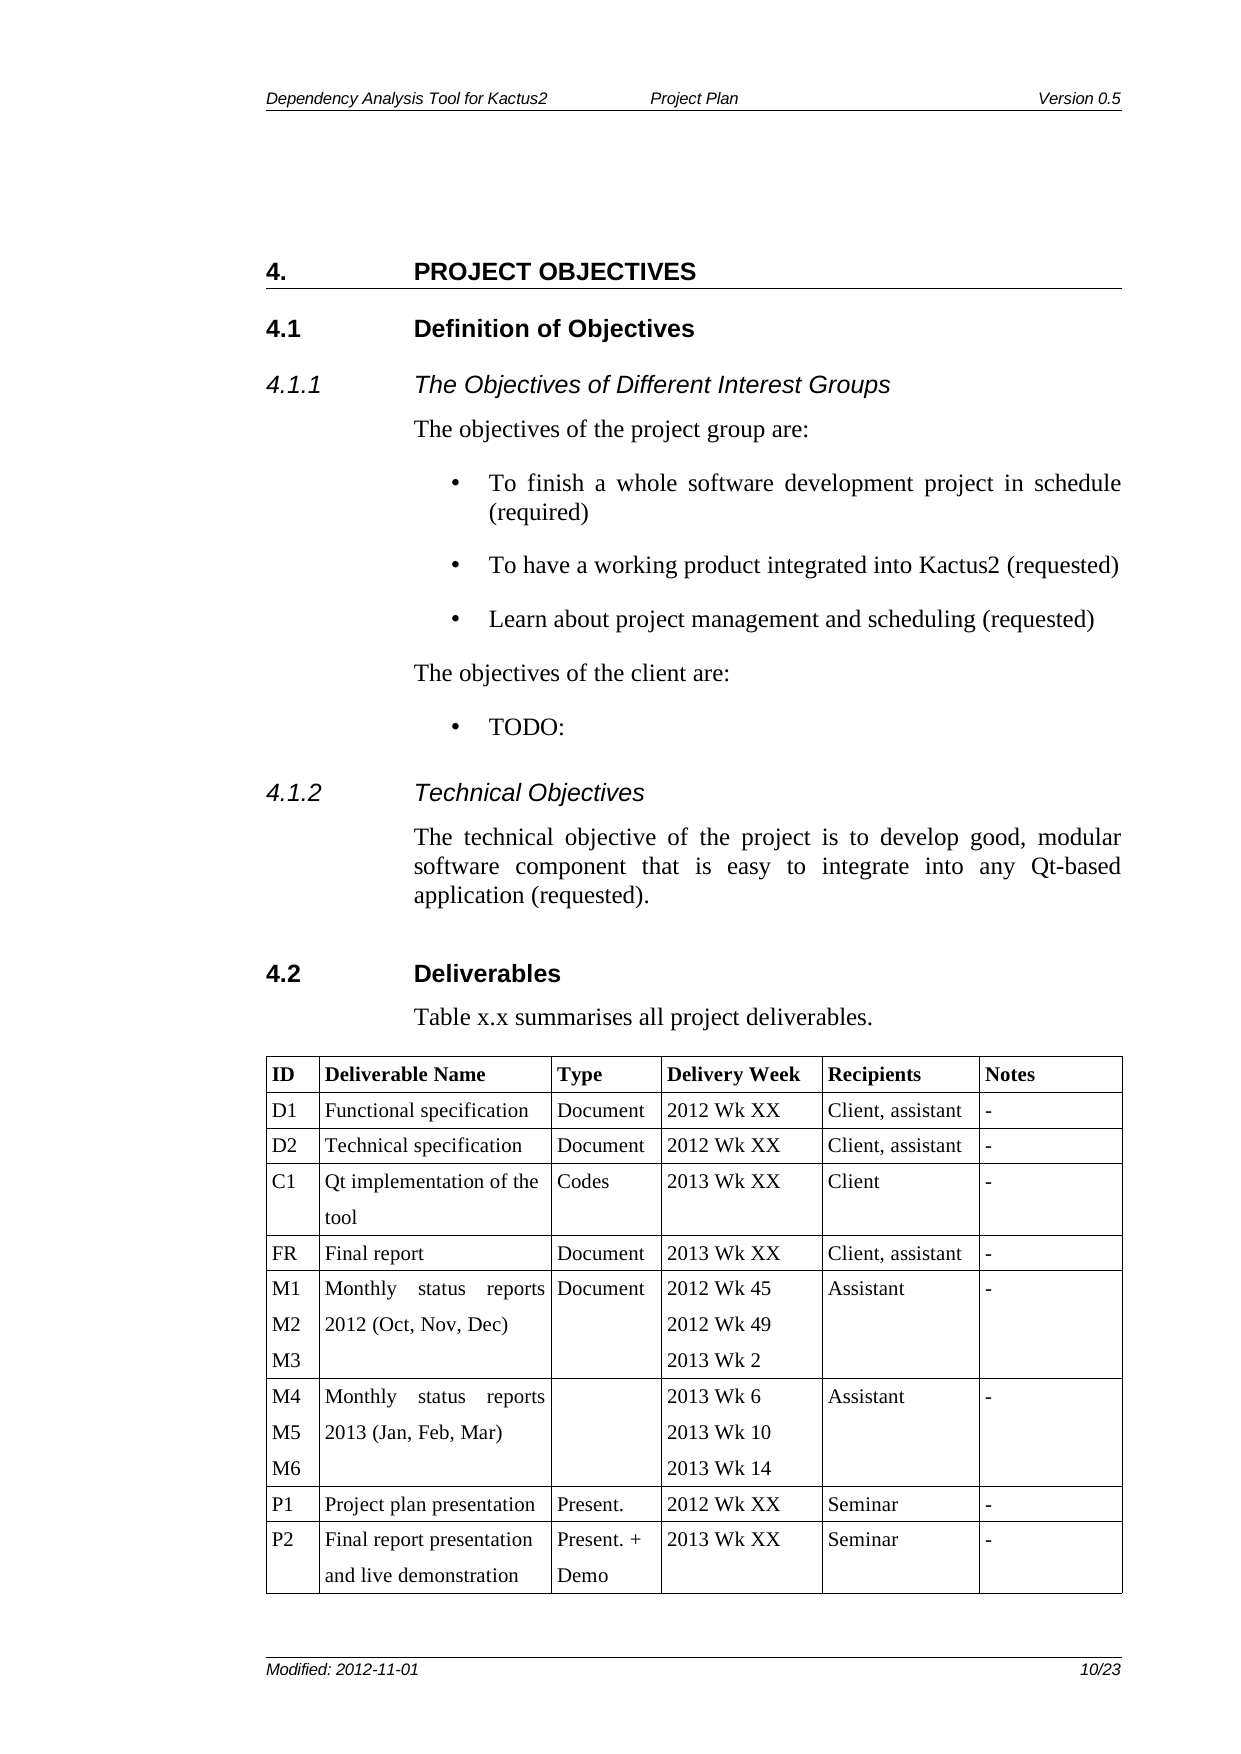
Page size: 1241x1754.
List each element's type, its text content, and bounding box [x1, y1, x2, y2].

table_cell Qt implementation of the tool [320, 1164, 551, 1235]
table_cell M4 M5 M6 [267, 1379, 319, 1486]
table_cell FR [267, 1236, 319, 1270]
table_cell - [980, 1236, 1122, 1270]
table_cell 2012 Wk XX [662, 1129, 822, 1163]
table_cell C1 [267, 1164, 319, 1235]
text The objectives of the project group are: [413, 413, 1122, 443]
table_cell Present. [552, 1487, 661, 1521]
table_cell - [980, 1093, 1122, 1127]
table_cell P2 [267, 1522, 319, 1593]
text The technical objective of the project is to develop good, modular software component that is easy to integrate into any Qt-based application (requested). [413, 822, 1122, 909]
table_cell Monthly status reports 2013 (Jan, Feb, Mar) [320, 1379, 551, 1486]
table_cell 2012 Wk 45 2012 Wk 49 2013 Wk 2 [662, 1271, 822, 1378]
table_cell [552, 1379, 661, 1486]
subtitle Project Objectives [266, 257, 1122, 288]
table_cell Functional specification [320, 1093, 551, 1127]
table_cell Final report [320, 1236, 551, 1270]
subtitle Technical Objectives [266, 778, 1122, 807]
table_cell Client, assistant [823, 1236, 979, 1270]
table_cell Seminar [823, 1487, 979, 1521]
table_cell Client, assistant [823, 1093, 979, 1127]
table_cell - [980, 1271, 1122, 1378]
subtitle Deliverables [266, 959, 1122, 988]
table_cell D1 [267, 1093, 319, 1127]
table_cell - [980, 1379, 1122, 1486]
table_cell D2 [267, 1129, 319, 1163]
table_cell 2012 Wk XX [662, 1487, 822, 1521]
table_header Deliverable Name [320, 1057, 551, 1092]
table_header Notes [980, 1057, 1122, 1092]
table_cell Final report presentation and live demonstration [320, 1522, 551, 1593]
list To finish a whole software development project in schedule (required) [451, 467, 1122, 526]
table_cell M1 M2 M3 [267, 1271, 319, 1378]
table_cell - [980, 1522, 1122, 1593]
table_cell Monthly status reports 2012 (Oct, Nov, Dec) [320, 1271, 551, 1378]
table_cell Document [552, 1129, 661, 1163]
table_cell Project plan presentation [320, 1487, 551, 1521]
table_cell Codes [552, 1164, 661, 1235]
table_cell Technical specification [320, 1129, 551, 1163]
table_cell 2013 Wk XX [662, 1522, 822, 1593]
list TODO: [451, 712, 1122, 741]
table_cell - [980, 1129, 1122, 1163]
table_cell Present. + Demo [552, 1522, 661, 1593]
table_header ID [267, 1057, 319, 1092]
table_cell Assistant [823, 1379, 979, 1486]
list To have a working product integrated into Kactus2 (requested) [451, 550, 1122, 579]
table_header Type [552, 1057, 661, 1092]
table_cell Client [823, 1164, 979, 1235]
table_cell Document [552, 1236, 661, 1270]
table_cell Document [552, 1271, 661, 1378]
table_cell Seminar [823, 1522, 979, 1593]
subtitle Definition of Objectives [266, 314, 1122, 343]
table_cell 2013 Wk 6 2013 Wk 10 2013 Wk 14 [662, 1379, 822, 1486]
text The objectives of the client are: [413, 658, 1122, 687]
table_header Delivery Week [662, 1057, 822, 1092]
text Table x.x summarises all project deliverables. [413, 1002, 1122, 1031]
list Learn about project management and scheduling (requested) [451, 604, 1122, 633]
table_cell 2012 Wk XX [662, 1093, 822, 1127]
table_cell Document [552, 1093, 661, 1127]
subtitle The Objectives of Different Interest Groups [266, 370, 1122, 399]
table_header Recipients [823, 1057, 979, 1092]
table_cell - [980, 1164, 1122, 1235]
table_cell - [980, 1487, 1122, 1521]
table_cell 2013 Wk XX [662, 1236, 822, 1270]
table_cell Assistant [823, 1271, 979, 1378]
table_cell P1 [267, 1487, 319, 1521]
table_cell Client, assistant [823, 1129, 979, 1163]
table_cell 2013 Wk XX [662, 1164, 822, 1235]
